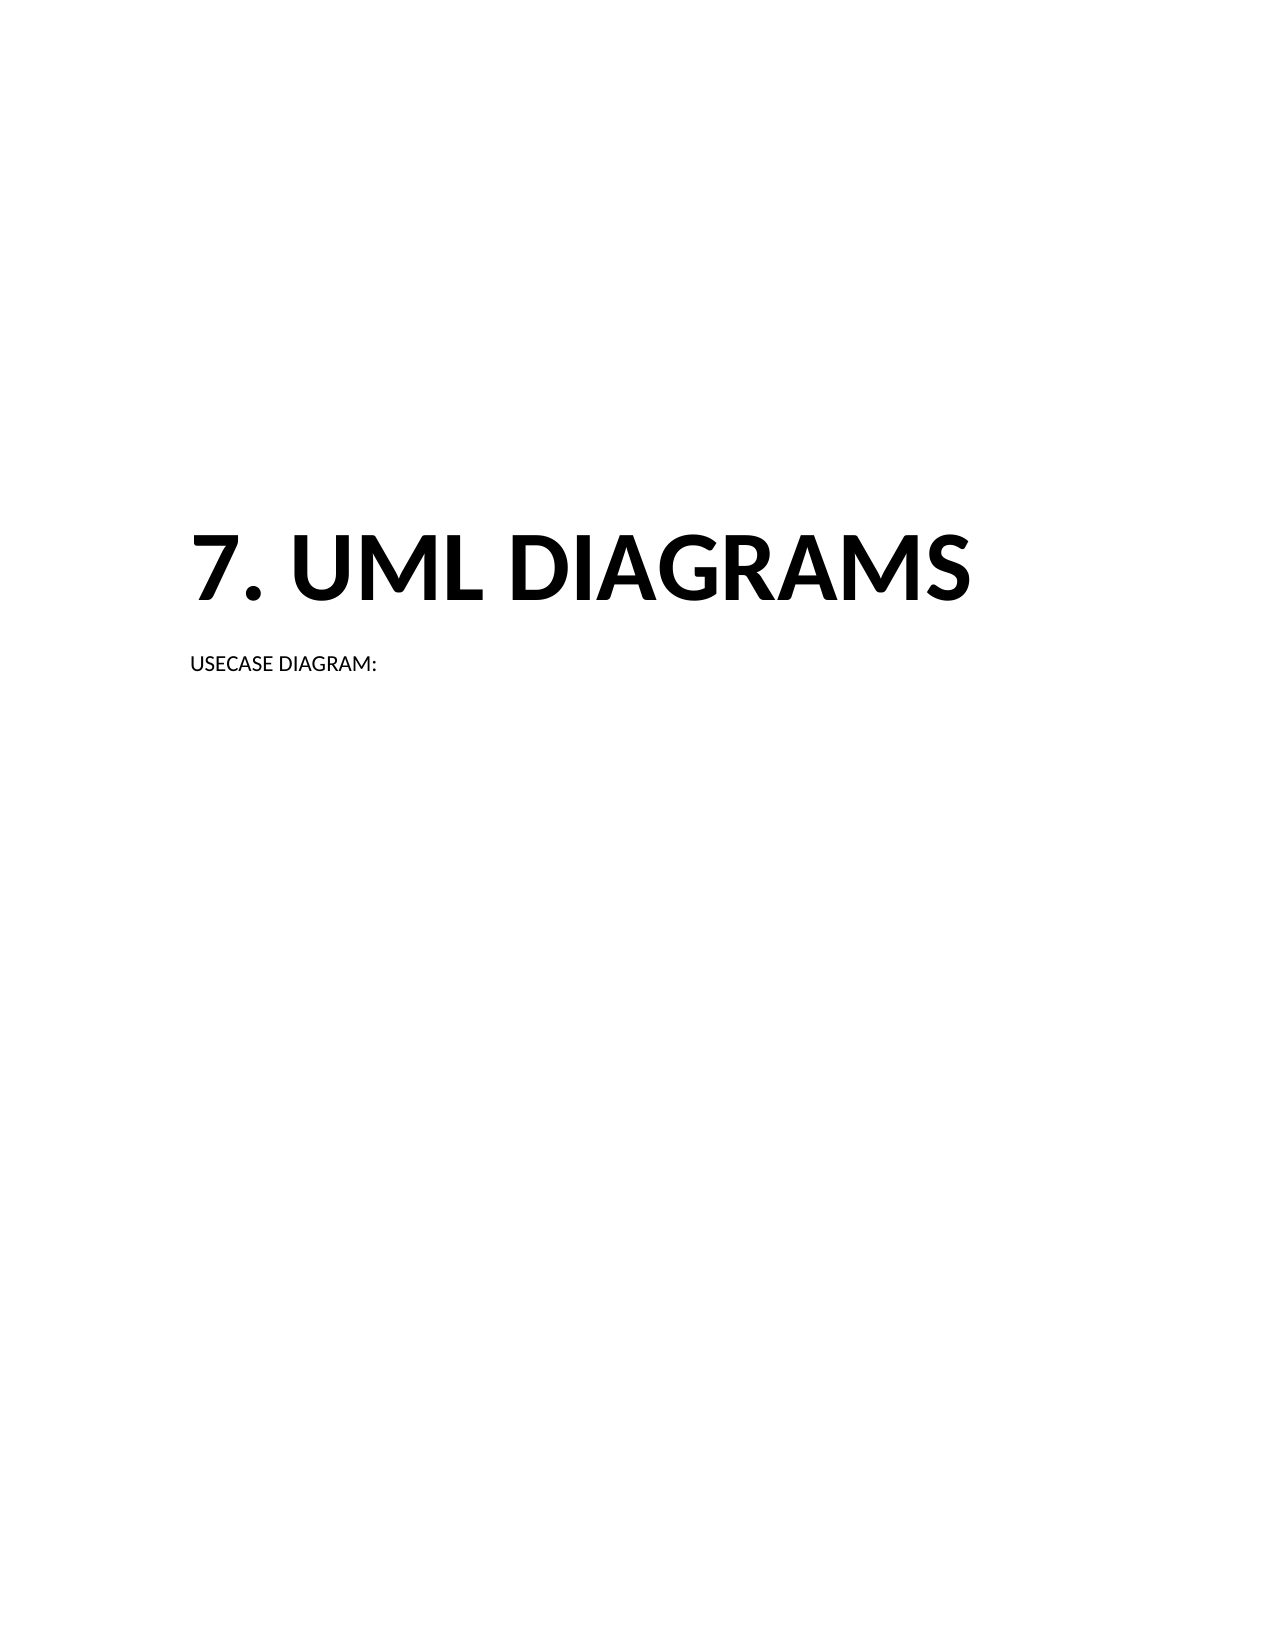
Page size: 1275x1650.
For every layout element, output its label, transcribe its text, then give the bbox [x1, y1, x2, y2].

text USECASE DIAGRAM: [190, 649, 1237, 677]
text 7. UML DIAGRAMS [190, 503, 1237, 626]
